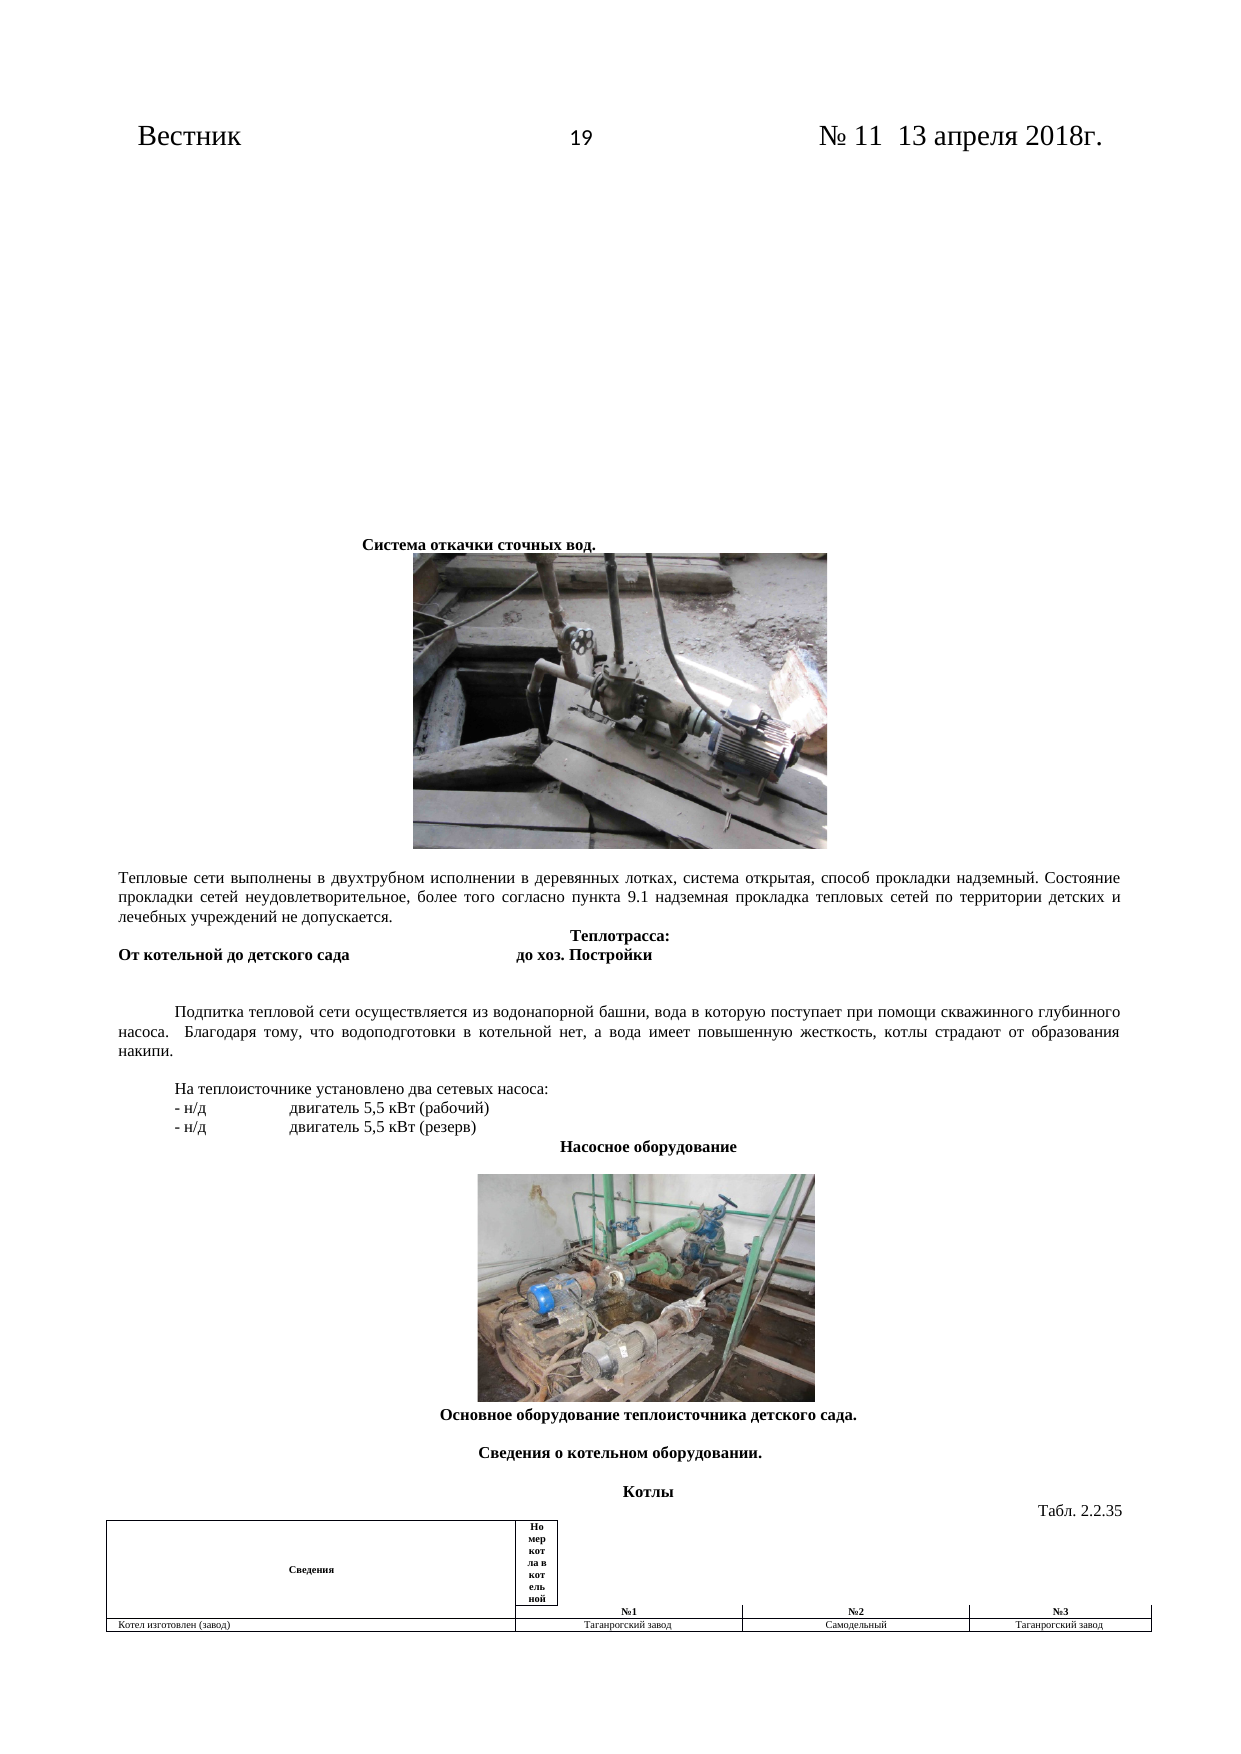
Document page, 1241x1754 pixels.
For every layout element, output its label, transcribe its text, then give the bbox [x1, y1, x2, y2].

picture [413, 553, 828, 849]
table_header [756, 983, 1150, 1002]
picture [477, 1174, 815, 1402]
table_cell №3 [970, 1605, 1151, 1618]
text Насосное оборудование [118, 1136, 1122, 1156]
table_header [455, 152, 802, 534]
text - н/д двигатель 5,5 кВт (рабочий) [118, 1098, 1122, 1117]
table_cell Таганрогский завод [970, 1619, 1151, 1631]
table_header [107, 152, 454, 534]
table_cell Самодельный [743, 1619, 969, 1631]
text Тепловые сети выполнены в двухтрубном исполнении в деревянных лотках, система открытая, способ прокладки надземный. Состояние прокладки сетей неудовлетворительное, более того согласно пункта 9.1 надземная прокладка тепловых сетей по территории детских и лечебных учреждений не допускается. [118, 868, 1122, 926]
text Котлы [118, 1482, 1122, 1501]
table_cell №2 [743, 1605, 969, 1618]
table_header Номер котла в котельной [516, 1521, 557, 1605]
text Подпитка тепловой сети осуществляется из водонапорной башни, вода в которую поступает при помощи скважинного глубинного насоса. Благодаря тому, что водоподготовки в котельной нет, а вода имеет повышенную жесткость, котлы страдают от образования накипи. [118, 1002, 1122, 1060]
text От котельной до детского сада до хоз. Постройки [118, 945, 1122, 964]
table_header Сведения [107, 1521, 515, 1618]
text На теплоисточнике установлено два сетевых насоса: [118, 1079, 1122, 1098]
table_cell Котел изготовлен (завод) [107, 1619, 515, 1631]
text Основное оборудование теплоисточника детского сада. [118, 1405, 1122, 1424]
table_cell Таганрогский завод [516, 1619, 742, 1631]
text Табл. 2.2.35 [118, 1501, 1122, 1520]
table_header [802, 152, 1150, 534]
table_cell №1 [516, 1605, 742, 1618]
text Сведения о котельном оборудовании. [118, 1443, 1122, 1462]
table_header [107, 983, 756, 1002]
text Система откачки сточных вод. [118, 534, 1122, 554]
text Теплотрасса: [118, 926, 1122, 945]
text - н/д двигатель 5,5 кВт (резерв) [118, 1117, 1122, 1136]
